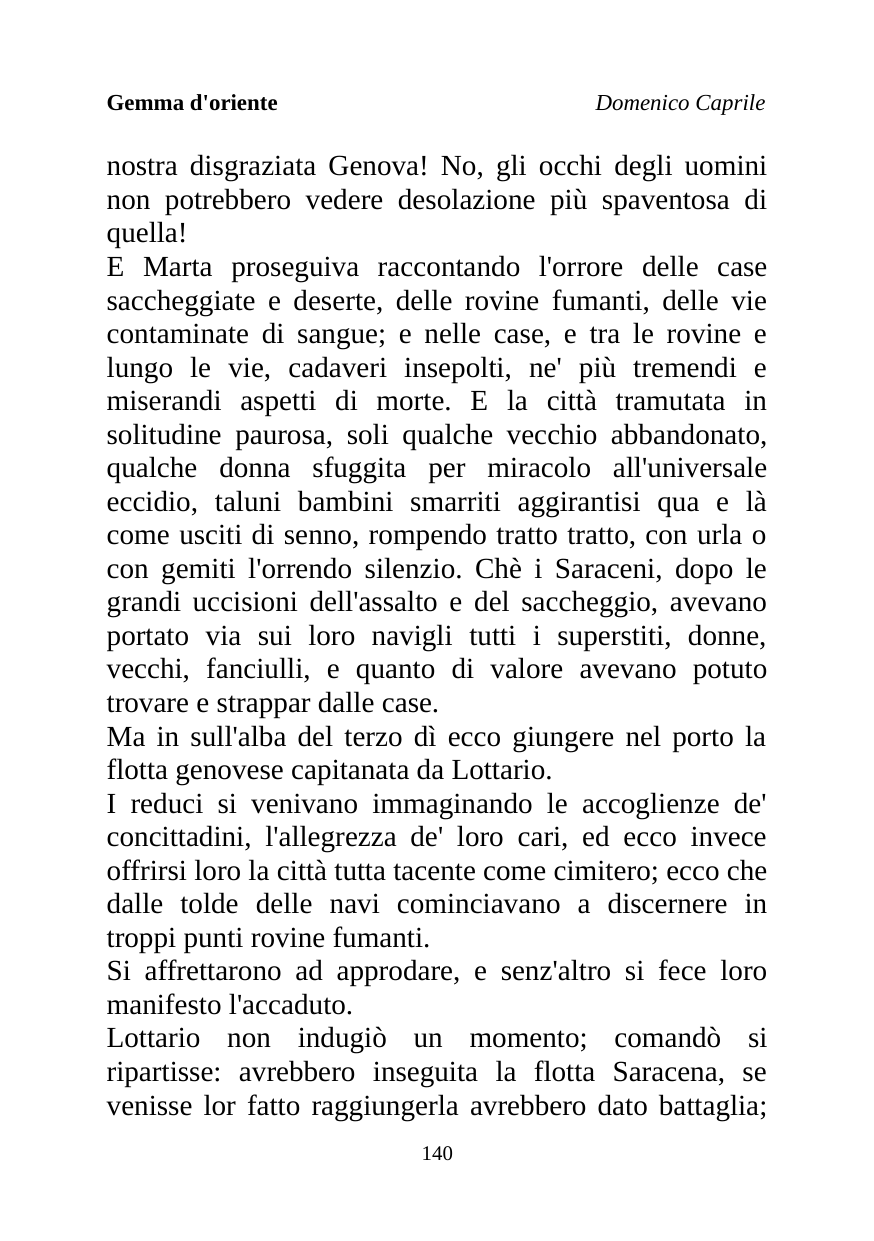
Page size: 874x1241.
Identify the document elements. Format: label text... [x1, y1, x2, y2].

text Lottario non indugiò un momento; comandò si ripartisse: avrebbero inseguita la flotta Saracena, se venisse lor fatto raggiungerla avrebbero dato battaglia; [106, 1021, 768, 1121]
text E Marta proseguiva raccontando l'orrore delle case saccheggiate e deserte, delle rovine fumanti, delle vie contaminate di sangue; e nelle case, e tra le rovine e lungo le vie, cadaveri insepolti, ne' più tremendi e miserandi aspetti di morte. E la città tramutata in solitudine paurosa, soli qualche vecchio abbandonato, qualche donna sfuggita per miracolo all'universale eccidio, taluni bambini smarriti aggirantisi qua e là come usciti di senno, rompendo tratto tratto, con urla o con gemiti l'orrendo silenzio. Chè i Saraceni, dopo le grandi uccisioni dell'assalto e del saccheggio, avevano portato via sui loro navigli tutti i superstiti, donne, vecchi, fanciulli, e quanto di valore avevano potuto trovare e strappar dalle case. [106, 249, 768, 719]
text Si affrettarono ad approdare, e senz'altro si fece loro manifesto l'accaduto. [106, 953, 768, 1021]
text nostra disgraziata Genova! No, gli occhi degli uomini non potrebbero vedere desolazione più spaventosa di quella! [106, 148, 768, 249]
text I reduci si venivano immaginando le accoglienze de' concittadini, l'allegrezza de' loro cari, ed ecco invece offrirsi loro la città tutta tacente come cimitero; ecco che dalle tolde delle navi cominciavano a discernere in troppi punti rovine fumanti. [106, 786, 768, 953]
text Ma in sull'alba del terzo dì ecco giungere nel porto la flotta genovese capitanata da Lottario. [106, 719, 768, 786]
